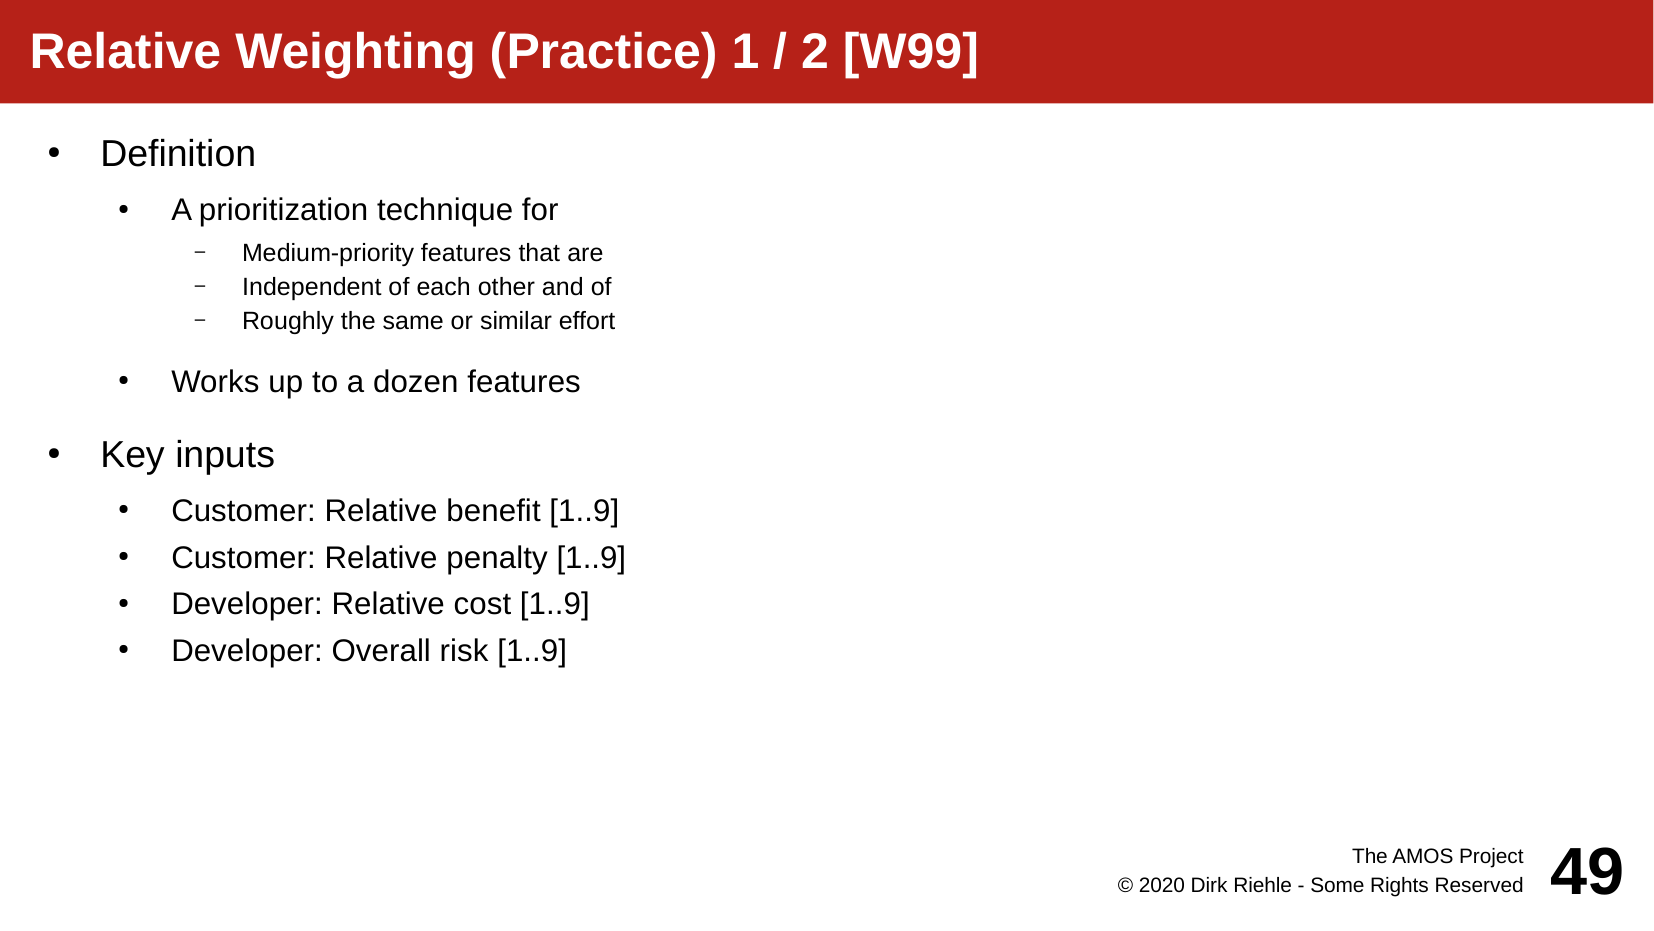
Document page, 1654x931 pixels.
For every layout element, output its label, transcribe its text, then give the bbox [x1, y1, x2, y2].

title Relative Weighting (Practice) 1 / 2 [W99] [0, 0, 1654, 104]
list Definition A prioritization technique for Medium-priority features that are Independent of each other and of Roughly the same or similar effort Works up to a dozen features Key inputs Customer: Relative benefit [1..9] Customer: Relative penalty [1..9] Developer: Relative cost [1..9] Developer: Overall risk [1..9] [29, 132, 1625, 798]
